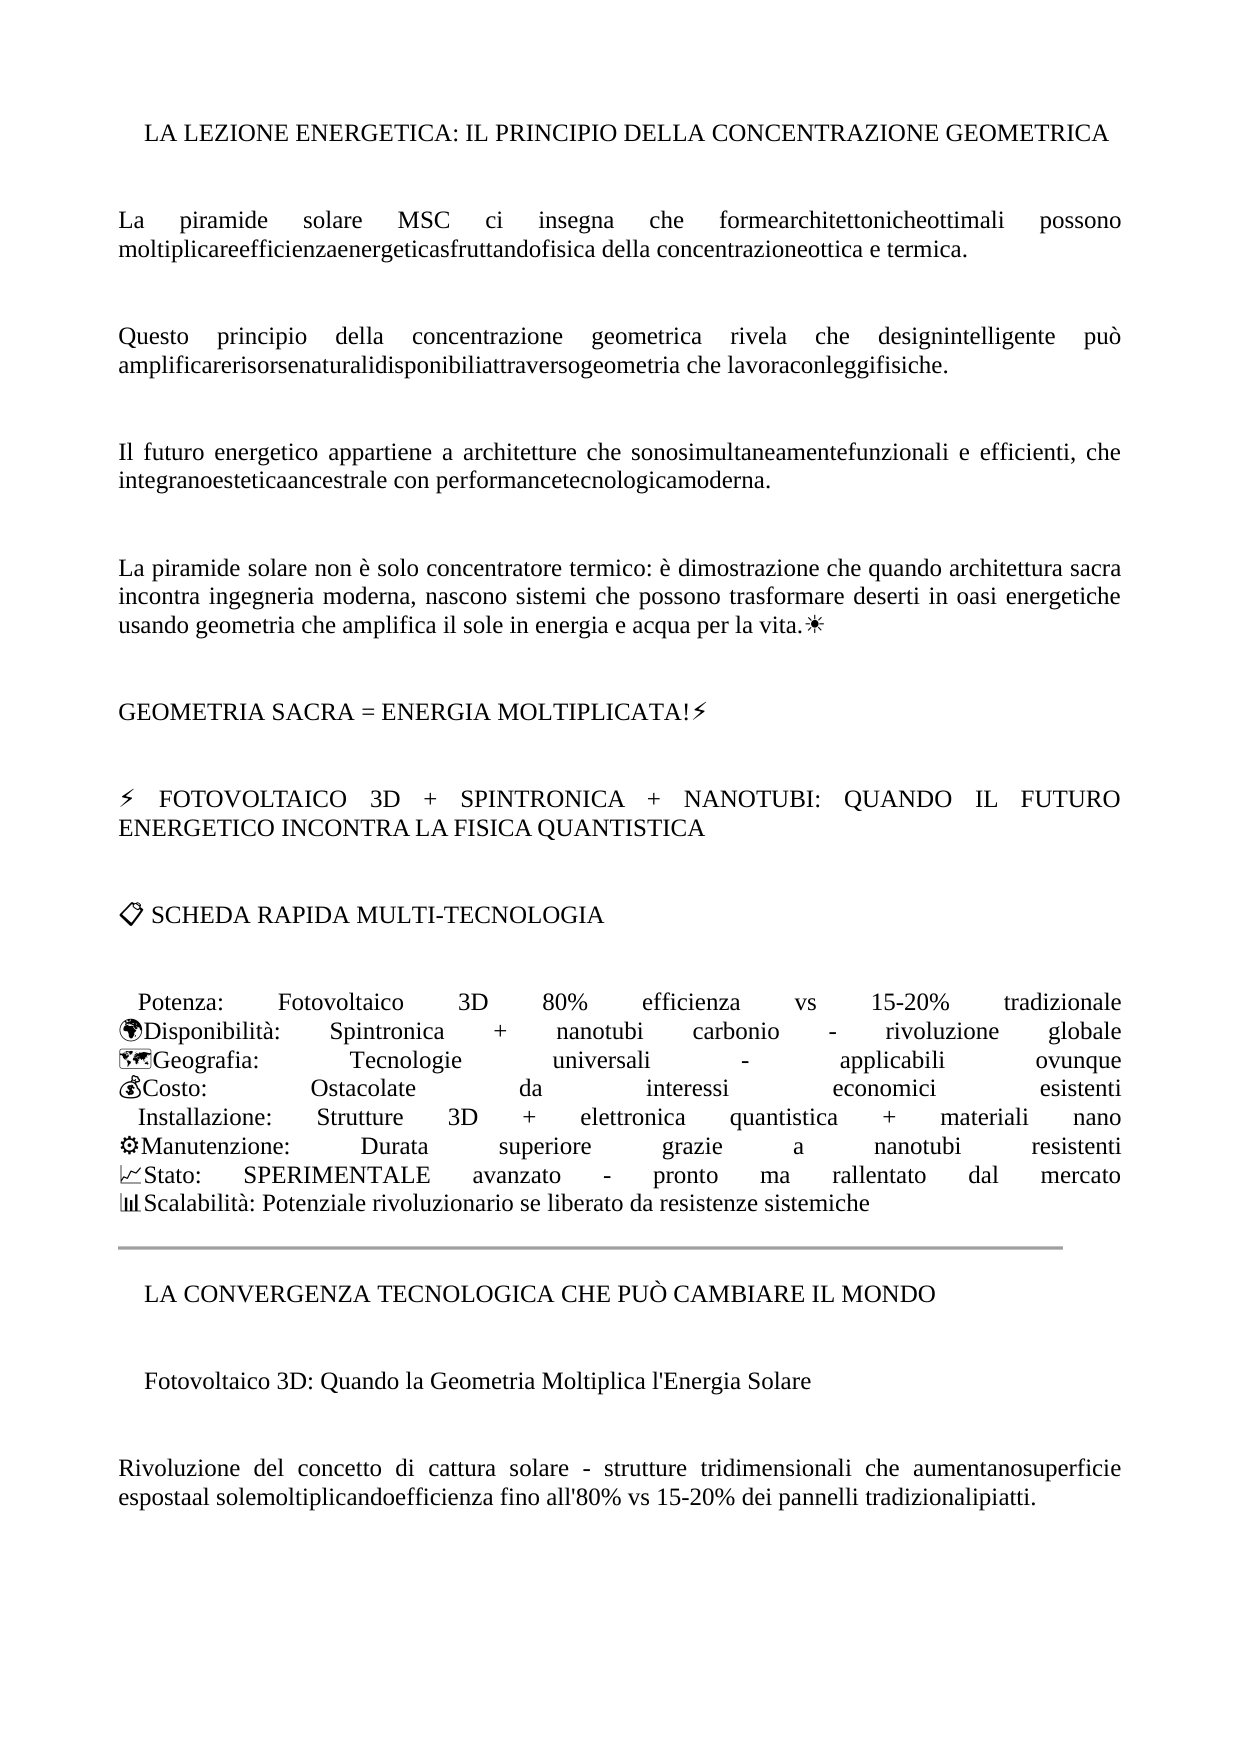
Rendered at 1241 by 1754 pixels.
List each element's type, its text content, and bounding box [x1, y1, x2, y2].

subtitle 📖 LA CONVERGENZA TECNOLOGICA CHE PUÒ CAMBIARE IL MONDO [118, 1279, 1122, 1308]
subtitle ⚡ FOTOVOLTAICO 3D + SPINTRONICA + NANOTUBI: QUANDO IL FUTURO ENERGETICO INCONTRA LA FISICA QUANTISTICA [118, 784, 1122, 842]
text Il futuro energetico appartiene a architetture che sonosimultaneamentefunzionali e efficienti, che integranoesteticaancestrale con performancetecnologicamoderna. [118, 437, 1122, 494]
text La piramide solare non è solo concentratore termico: è dimostrazione che quando architettura sacra incontra ingegneria moderna, nascono sistemi che possono trasformare deserti in oasi energetiche usando geometria che amplifica il sole in energia e acqua per la vita.🔺☀️💧 [118, 553, 1122, 639]
text Rivoluzione del concetto di cattura solare - strutture tridimensionali che aumentanosuperficie espostaal solemoltiplicandoefficienza fino all'80% vs 15-20% dei pannelli tradizionalipiatti. [118, 1453, 1122, 1511]
text La piramide solare MSC ci insegna che formearchitettonicheottimali possono moltiplicareefficienzaenergeticasfruttandofisica della concentrazioneottica e termica. [118, 205, 1122, 263]
subtitle 🔺 Fotovoltaico 3D: Quando la Geometria Moltiplica l'Energia Solare [118, 1366, 1122, 1395]
subtitle 🎯 LA LEZIONE ENERGETICA: IL PRINCIPIO DELLA CONCENTRAZIONE GEOMETRICA [118, 118, 1122, 147]
subtitle 📋 SCHEDA RAPIDA MULTI-TECNOLOGIA [118, 900, 1122, 929]
text GEOMETRIA SACRA = ENERGIA MOLTIPLICATA!🔺⚡ [118, 697, 1122, 726]
text Questo principio della concentrazione geometrica rivela che designintelligente può amplificarerisorsenaturalidisponibiliattraversogeometria che lavoraconleggifisiche. [118, 321, 1122, 378]
text 🔋Potenza: Fotovoltaico 3D 80% efficienza vs 15-20% tradizionale 🌍Disponibilità: Spintronica + nanotubi carbonio - rivoluzione globale 🗺️Geografia: Tecnologie universali - applicabili ovunque 💰Costo: Ostacolate da interessi economici esistenti 🔧Installazione: Strutture 3D + elettronica quantistica + materiali nano ⚙️Manutenzione: Durata superiore grazie a nanotubi resistenti 📈Stato: SPERIMENTALE avanzato - pronto ma rallentato dal mercato 📊Scalabilità: Potenziale rivoluzionario se liberato da resistenze sistemiche [118, 987, 1122, 1217]
